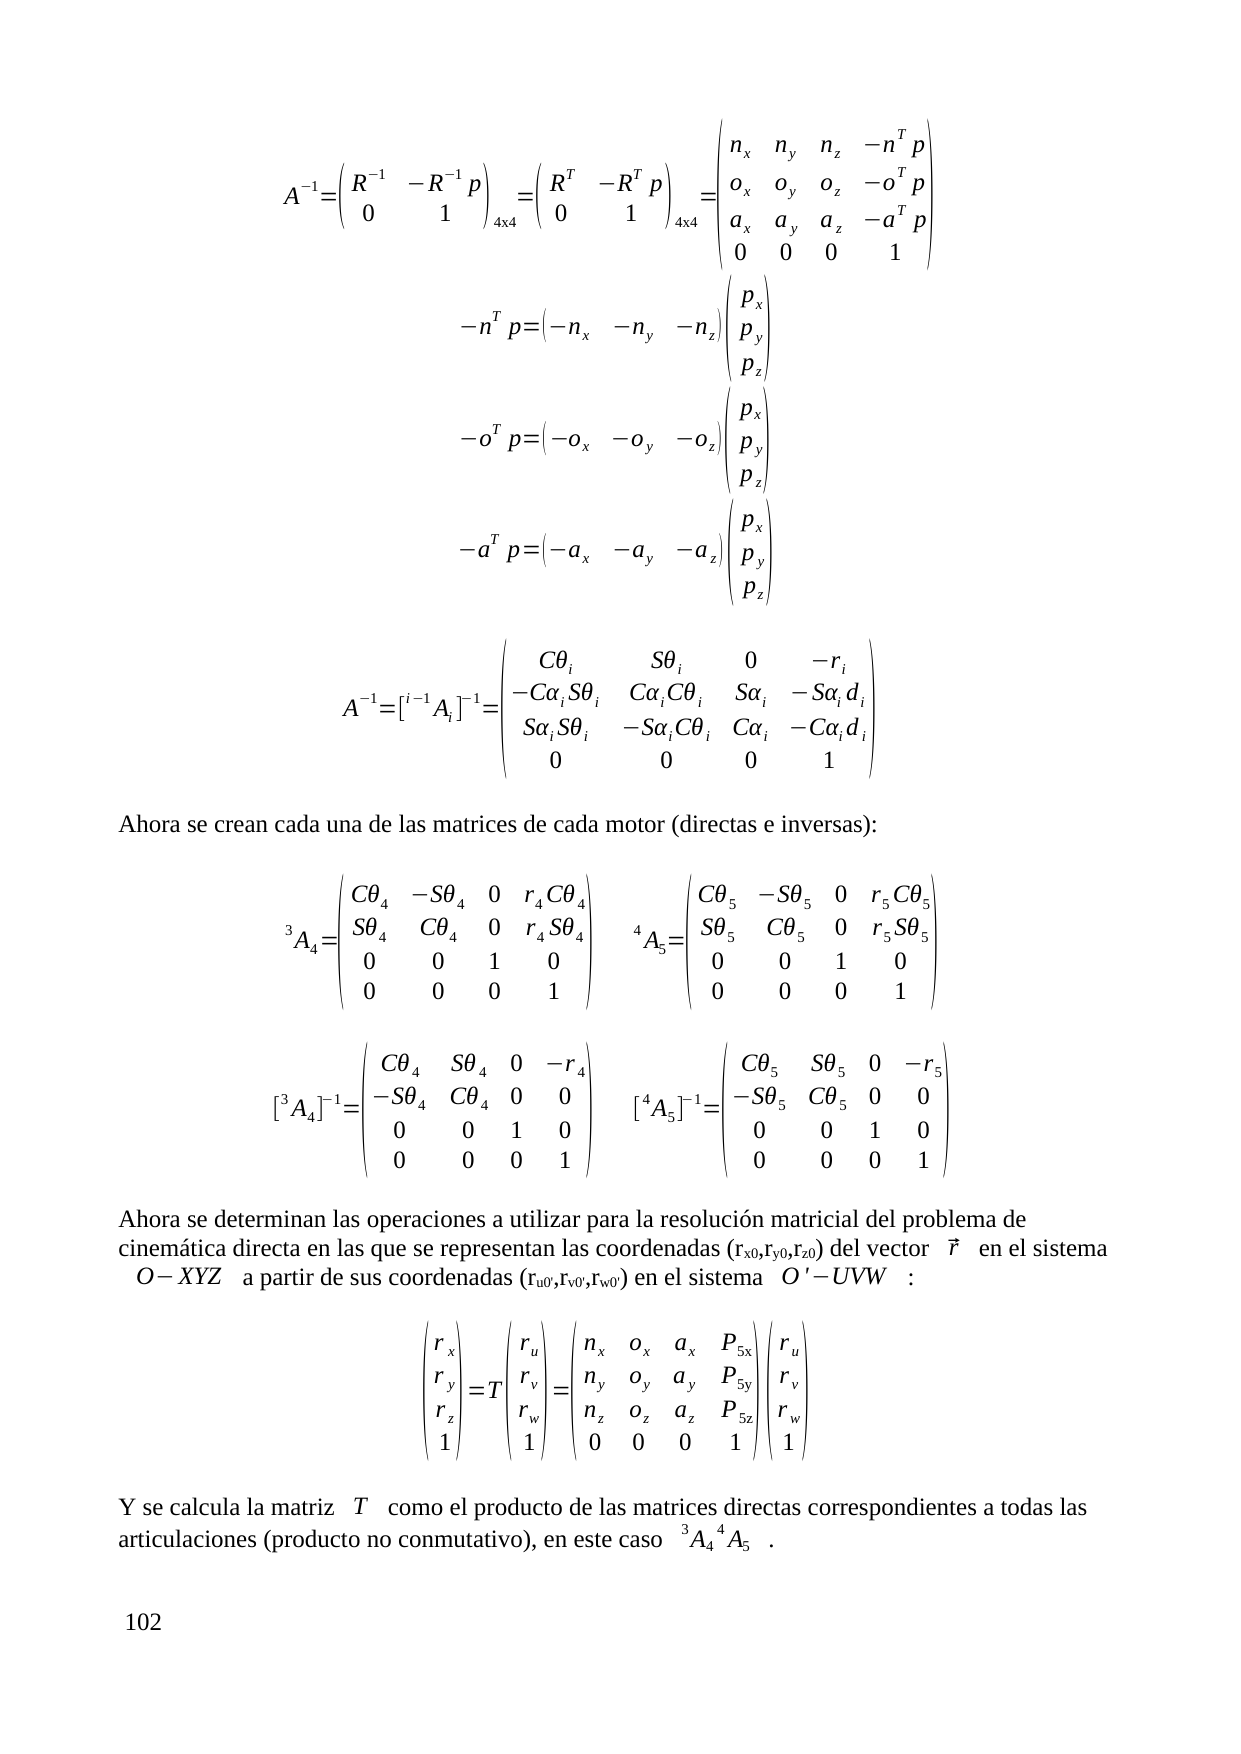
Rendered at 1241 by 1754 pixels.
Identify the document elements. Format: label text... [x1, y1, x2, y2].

text Ahora se determinan las operaciones a utilizar para la resolución matricial del problema de cinemática directa en las que se representan las coordenadas (rx0,ry0,rz0) del vectoren el sistemaa partir de sus coordenadas (ru0',rv0',rw0') en el sistema: [118, 1204, 1122, 1290]
text Y se calcula la matrizcomo el producto de las matrices directas correspondientes a todas las articulaciones (producto no conmutativo), en este caso. [118, 1492, 1122, 1556]
text Ahora se crean cada una de las matrices de cada motor (directas e inversas): [118, 809, 1122, 838]
